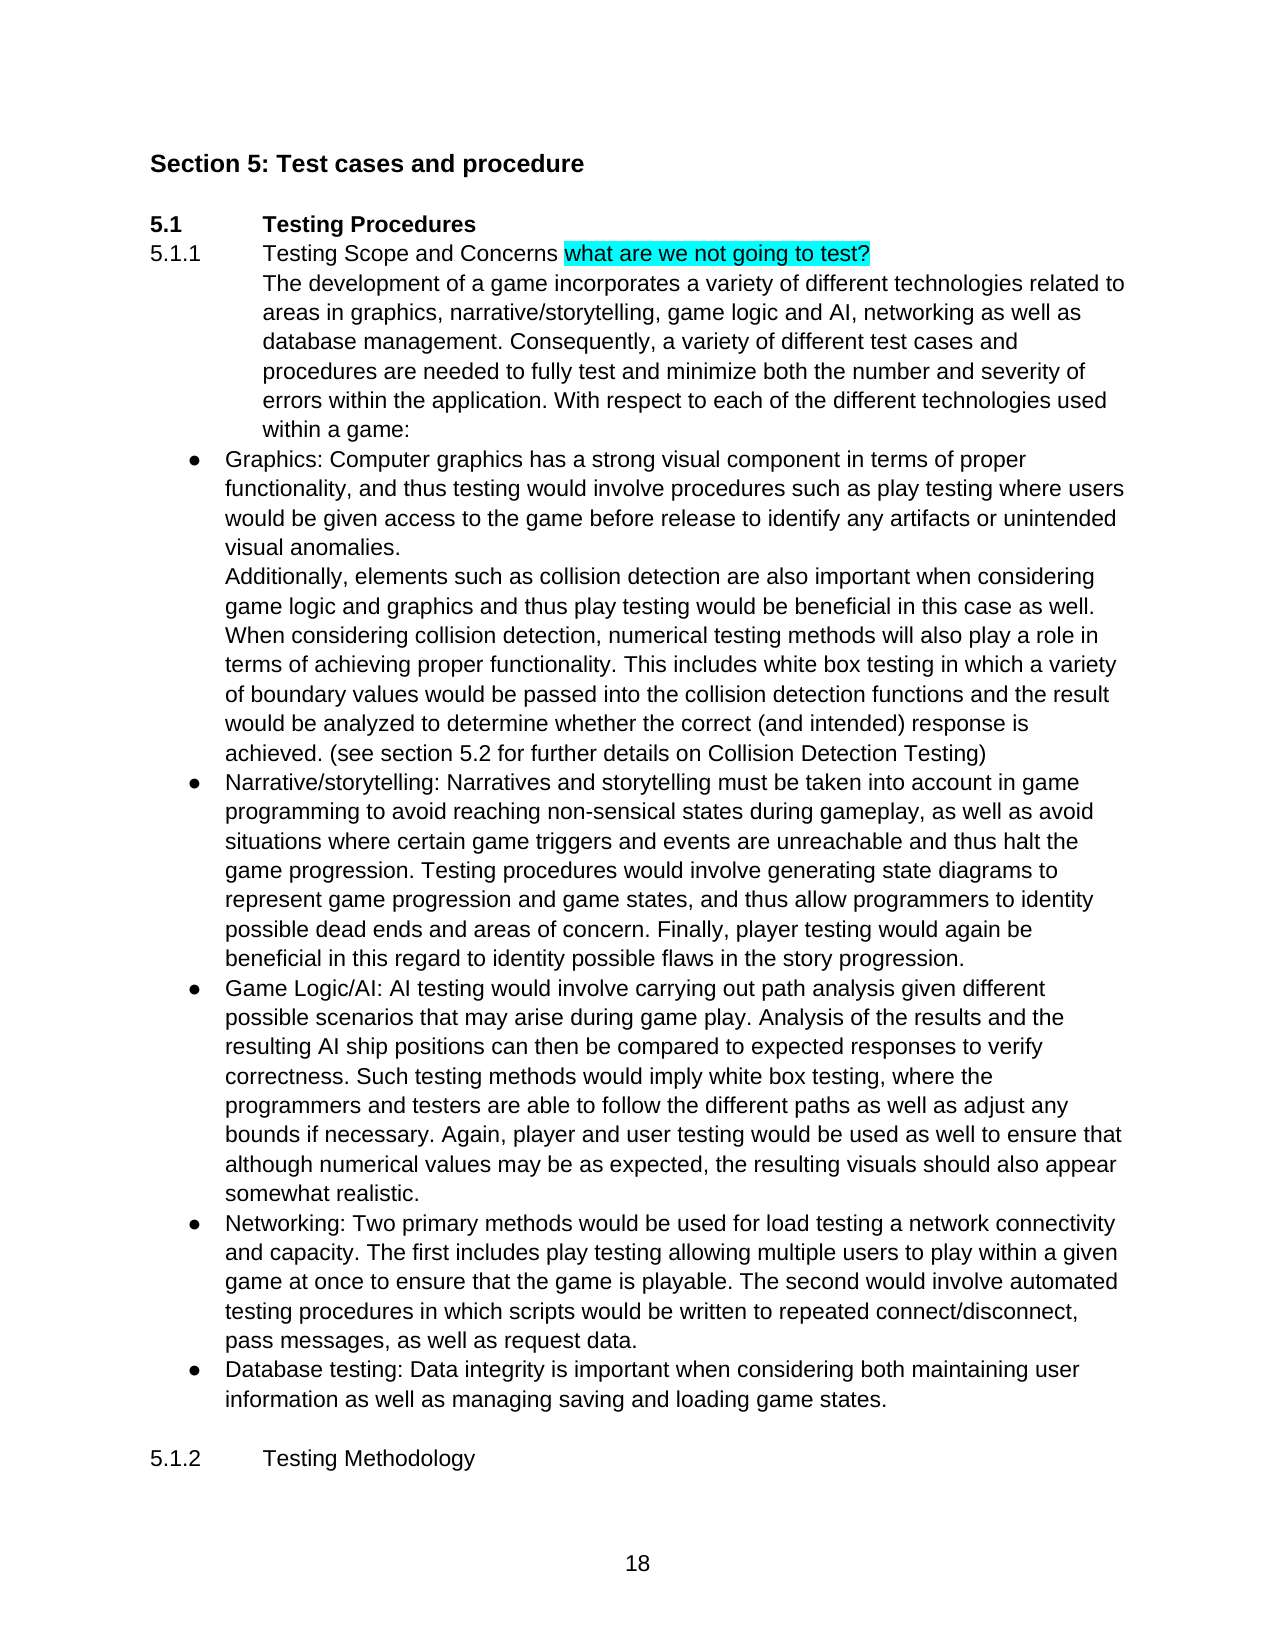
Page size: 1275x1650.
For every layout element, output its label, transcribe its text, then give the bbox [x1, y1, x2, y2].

list Graphics: Computer graphics has a strong visual component in terms of proper functionality, and thus testing would involve procedures such as play testing where users would be given access to the game before release to identify any artifacts or unintended visual anomalies. [187, 446, 1125, 560]
list Game Logic/AI: AI testing would involve carrying out path analysis given different possible scenarios that may arise during game play. Analysis of the results and the resulting AI ship positions can then be compared to expected responses to verify correctness. Such testing methods would imply white box testing, where the programmers and testers are able to follow the different paths as well as adjust any bounds if necessary. Again, player and user testing would be used as well to ensure that although numerical values may be as expected, the resulting visuals should also appear somewhat realistic. [187, 975, 1125, 1206]
text Section 5: Test cases and procedure [150, 150, 1125, 178]
text The development of a game incorporates a variety of different technologies related to areas in graphics, narrative/storytelling, game logic and AI, networking as well as database management. Consequently, a variety of different test cases and procedures are needed to fully test and minimize both the number and severity of errors within the application. With respect to each of the different technologies used within a game: [150, 270, 1125, 443]
list Narrative/storytelling: Narratives and storytelling must be taken into account in game programming to avoid reaching non-sensical states during gameplay, as well as avoid situations where certain game triggers and events are unreachable and thus halt the game progression. Testing procedures would involve generating state diagrams to represent game progression and game states, and thus allow programmers to identity possible dead ends and areas of concern. Finally, player testing would again be beneficial in this regard to identity possible flaws in the story progression. [187, 769, 1125, 971]
text 5.1 Testing Procedures [150, 211, 1125, 237]
text 5.1.1 Testing Scope and Concerns what are we not going to test? [150, 241, 1125, 266]
text Additionally, elements such as collision detection are also important when considering game logic and graphics and thus play testing would be beneficial in this case as well. When considering collision detection, numerical testing methods will also play a role in terms of achieving proper functionality. This includes white box testing in which a variety of boundary values would be passed into the collision detection functions and the result would be analyzed to determine whether the correct (and intended) response is achieved. (see section 5.2 for further details on Collision Detection Testing) [225, 564, 1125, 766]
text 5.1.2 Testing Methodology [150, 1445, 1125, 1471]
list Database testing: Data integrity is important when considering both maintaining user information as well as managing saving and loading game states. [187, 1357, 1125, 1412]
list Networking: Two primary methods would be used for load testing a network connectivity and capacity. The first includes play testing allowing multiple users to play within a given game at once to ensure that the game is playable. The second would involve automated testing procedures in which scripts would be written to repeated connect/disconnect, pass messages, as well as request data. [187, 1210, 1125, 1353]
